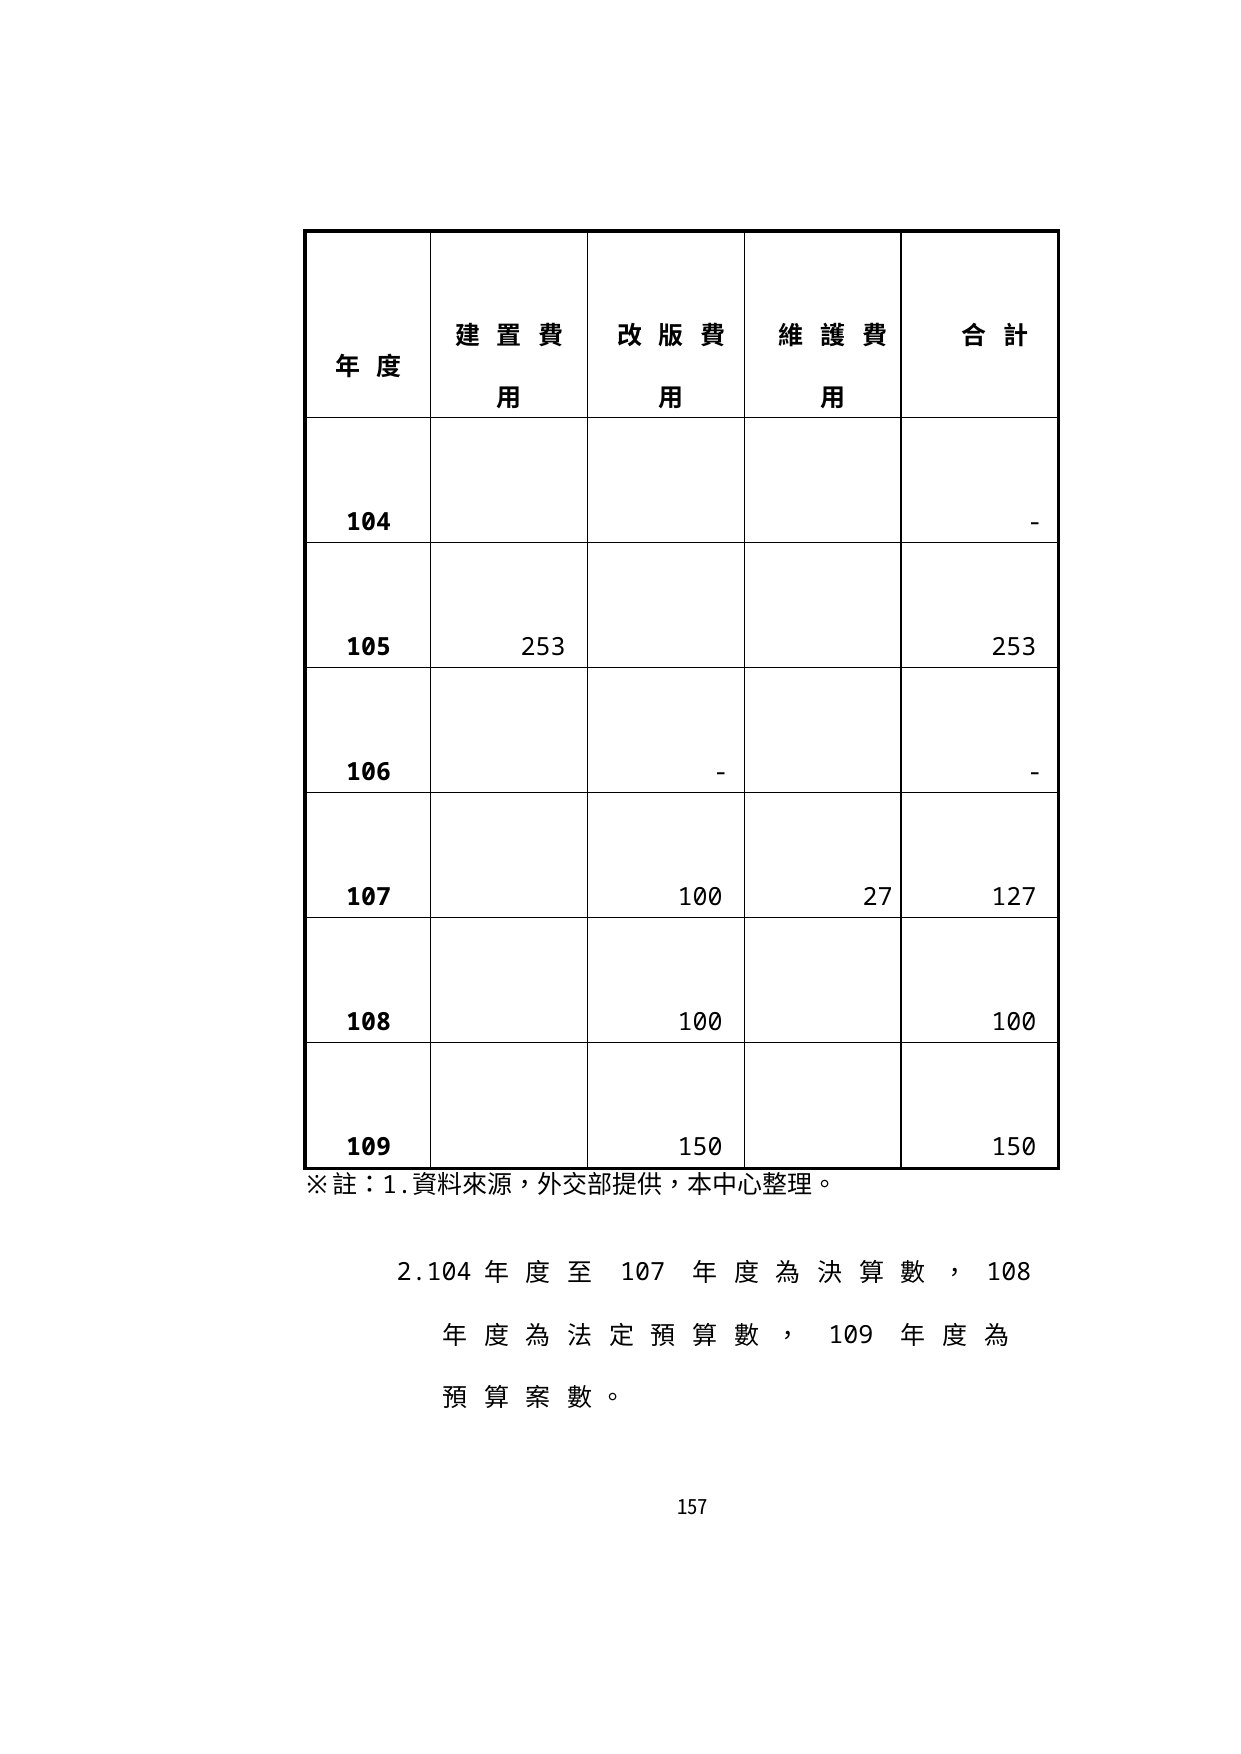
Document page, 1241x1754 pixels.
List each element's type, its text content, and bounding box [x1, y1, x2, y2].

table_cell - [588, 668, 744, 792]
table_cell [745, 668, 900, 792]
table_cell 253 [902, 543, 1057, 667]
table_cell [431, 668, 587, 792]
text ※註：1.資料來源，外交部提供，本中心整理。 [271, 1170, 1101, 1199]
table_cell 100 [588, 918, 744, 1042]
table_cell 107 [307, 793, 430, 917]
table_cell [431, 1043, 587, 1167]
table_cell [431, 793, 587, 917]
table_cell - [902, 668, 1057, 792]
table_cell 104 [307, 418, 430, 542]
table_cell 150 [902, 1043, 1057, 1167]
text 2.104年度至107年度為決算數，108年度為法定預算數，109年度為預算案數。 [376, 1229, 1042, 1417]
table_cell [588, 543, 744, 667]
table_header 維護費用 [745, 233, 900, 417]
table_header 建置費用 [431, 233, 587, 417]
table_cell 105 [307, 543, 430, 667]
table_cell [745, 543, 900, 667]
table_cell [431, 918, 587, 1042]
table_cell 150 [588, 1043, 744, 1167]
table_cell 100 [588, 793, 744, 917]
table_cell 106 [307, 668, 430, 792]
table_cell [745, 918, 900, 1042]
table_header 合計 [902, 233, 1057, 417]
table_cell 108 [307, 918, 430, 1042]
table_cell 127 [902, 793, 1057, 917]
table_cell [745, 418, 900, 542]
table_header 年度 [307, 233, 430, 417]
table_cell 27 [745, 793, 900, 917]
table_cell - [902, 418, 1057, 542]
table_cell [431, 418, 587, 542]
table_cell 109 [307, 1043, 430, 1167]
table_cell 253 [431, 543, 587, 667]
table_cell [745, 1043, 900, 1167]
table_cell [588, 418, 744, 542]
table_cell 100 [902, 918, 1057, 1042]
table_header 改版費用 [588, 233, 744, 417]
